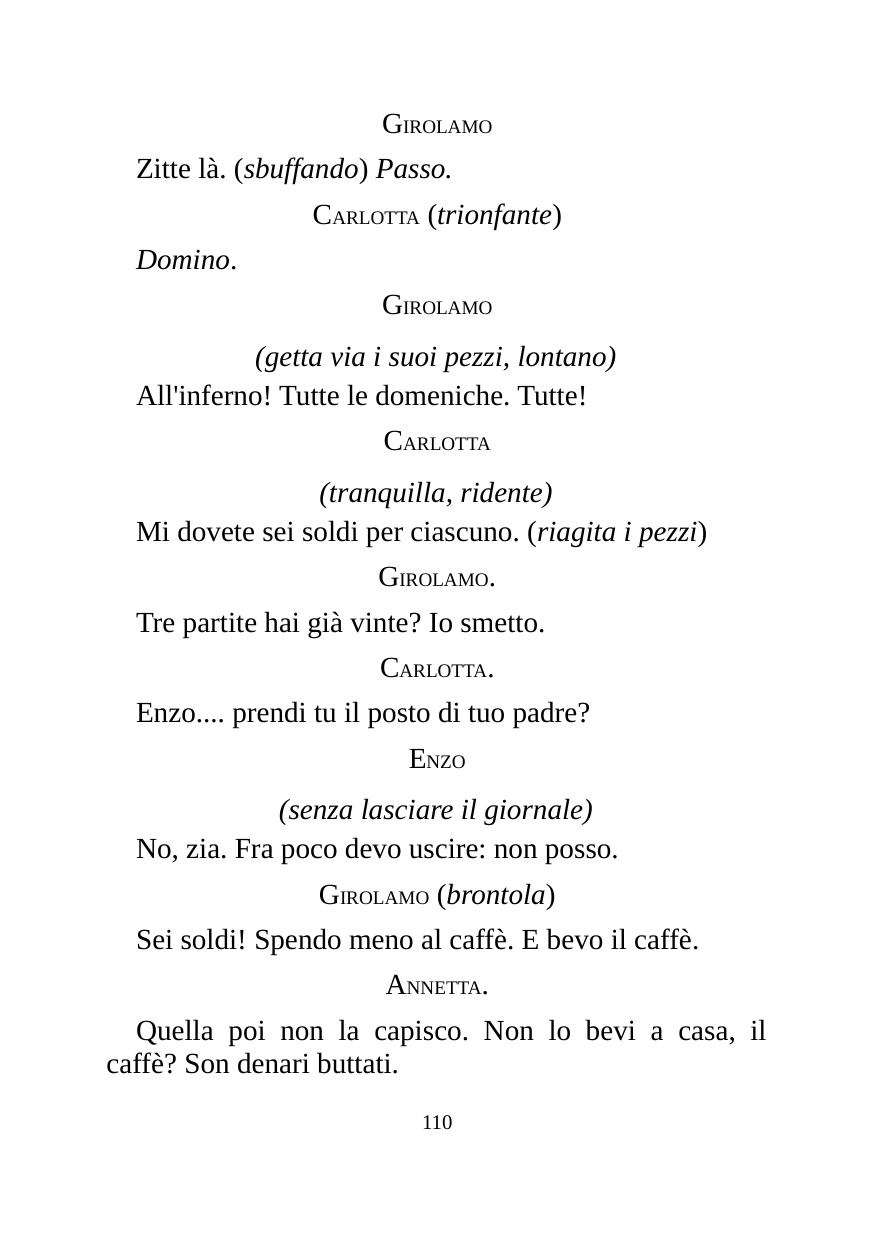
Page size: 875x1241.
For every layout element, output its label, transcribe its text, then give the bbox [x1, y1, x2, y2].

text Girolamo [106, 287, 768, 321]
text Zitte là. (sbuffando) Passo. [106, 152, 768, 185]
text (senza lasciare il giornale) [106, 792, 768, 826]
text Carlotta (trionfante) [106, 197, 768, 230]
text Carlotta. [106, 650, 768, 684]
text Girolamo. [106, 559, 768, 593]
text Enzo [106, 741, 768, 774]
text All'inferno! Tutte le domeniche. Tutte! [106, 378, 768, 412]
text Sei soldi! Spendo meno al caffè. E bevo il caffè. [106, 922, 768, 956]
text No, zia. Fra poco devo uscire: non posso. [106, 832, 768, 865]
text Annetta. [106, 967, 768, 1001]
text Domino. [106, 242, 768, 276]
text Enzo.... prendi tu il posto di tuo padre? [106, 696, 768, 729]
text (tranquilla, ridente) [106, 475, 768, 508]
text Girolamo (brontola) [106, 877, 768, 910]
text (getta via i suoi pezzi, lontano) [106, 339, 768, 372]
text Carlotta [106, 423, 768, 457]
text Mi dovete sei soldi per ciascuno. (riagita i pezzi) [106, 514, 768, 548]
text Tre partite hai già vinte? Io smetto. [106, 605, 768, 638]
text Girolamo [106, 106, 768, 140]
text Quella poi non la capisco. Non lo bevi a casa, il caffè? Son denari buttati. [106, 1013, 768, 1080]
